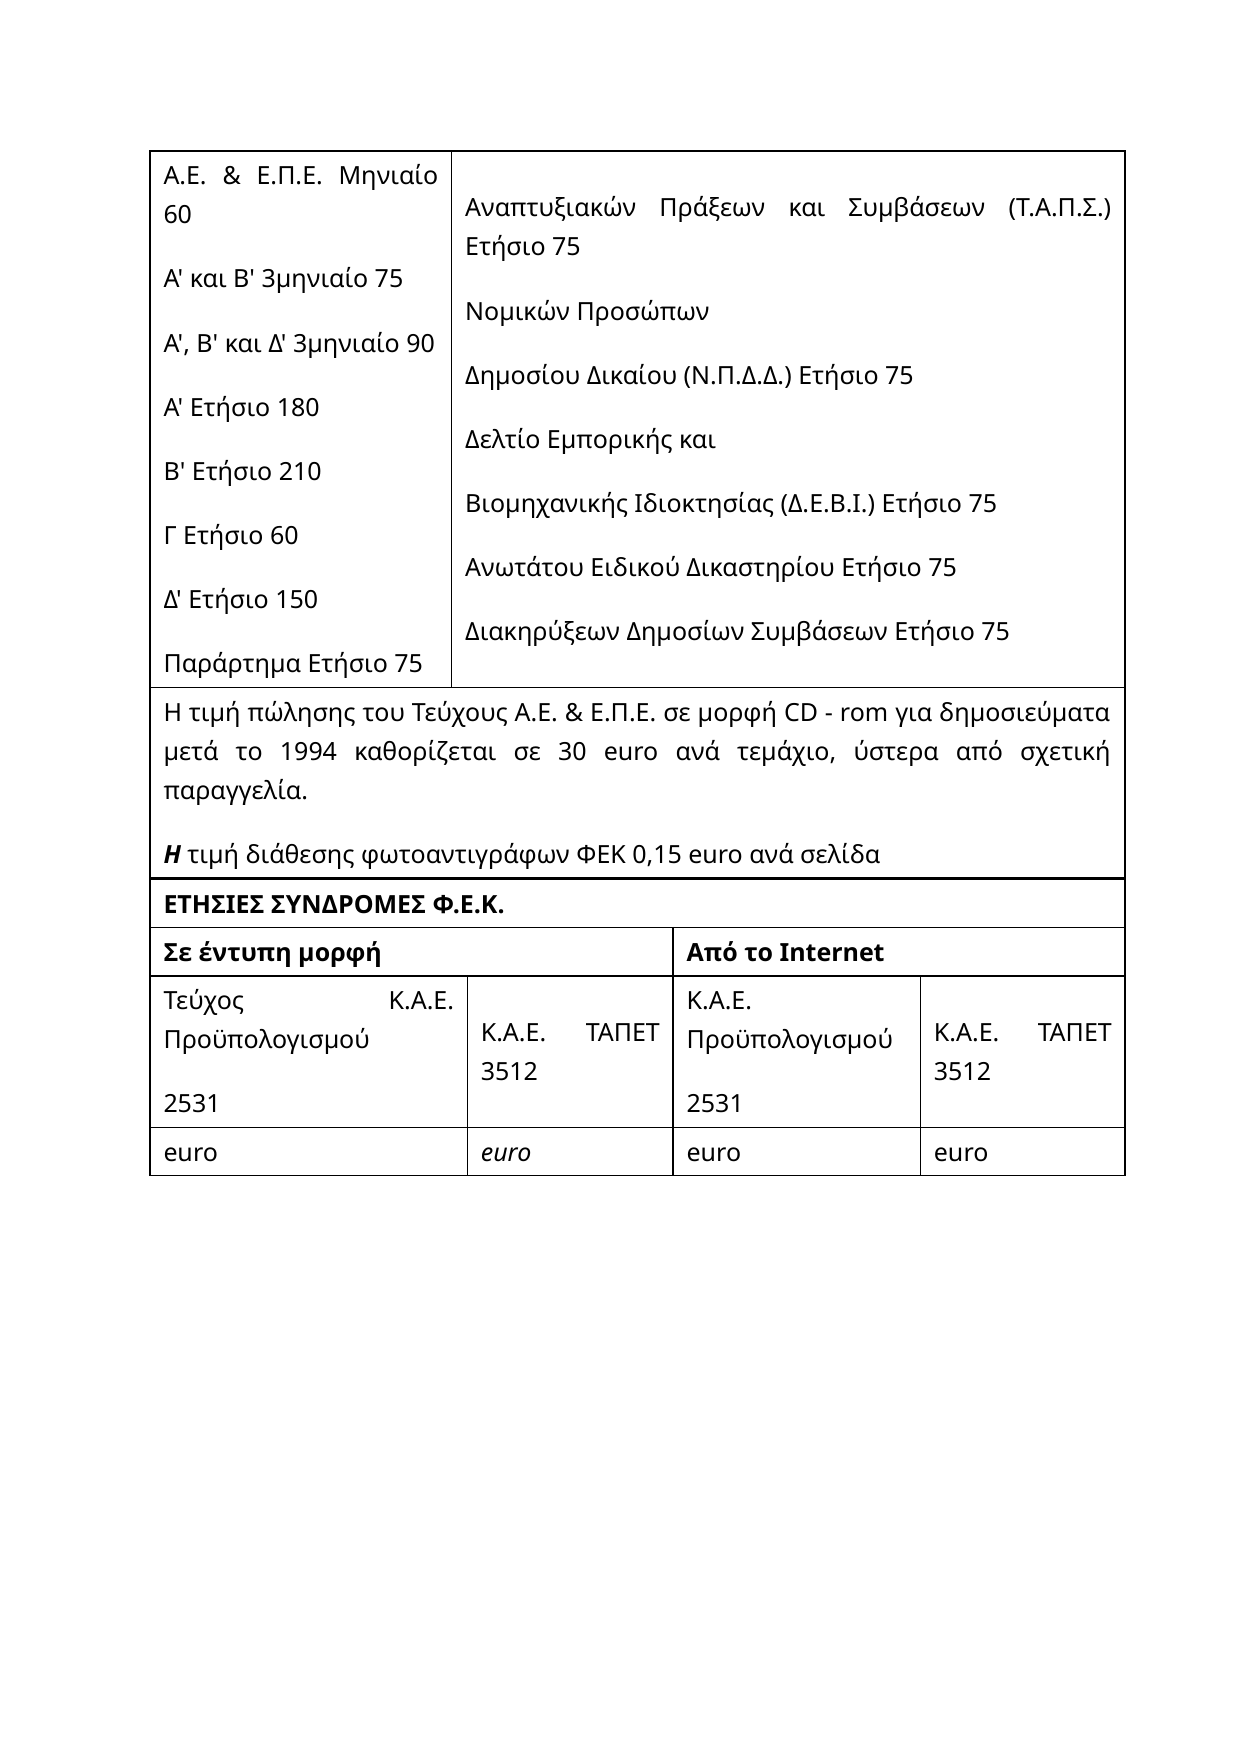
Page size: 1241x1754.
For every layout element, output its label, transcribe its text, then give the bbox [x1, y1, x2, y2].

table_cell euro [468, 1128, 672, 1174]
table_cell Κ.Α.Ε. Προϋπολογισμού 2531 [674, 977, 920, 1126]
table_cell euro [151, 1128, 467, 1174]
table_cell euro [674, 1128, 920, 1174]
table_cell Αναπτυξιακών Πράξεων και Συμβάσεων (Τ.Α.Π.Σ.) Ετήσιο 75 Νομικών Προσώπων Δημοσίου Δικαίου (Ν.Π.Δ.Δ.) Ετήσιο 75 Δελτίο Εμπορικής και Βιομηχανικής Ιδιοκτησίας (Δ.Ε.Β.Ι.) Ετήσιο 75 Ανωτάτου Ειδικού Δικαστηρίου Ετήσιο 75 Διακηρύξεων Δημοσίων Συμβάσεων Ετήσιο 75 [452, 152, 1124, 686]
table_cell Τεύχος Κ.Α.Ε. Προϋπολογισμού 2531 [151, 977, 467, 1126]
table_cell Κ.Α.Ε. ΤΑΠΕΤ 3512 [921, 977, 1124, 1126]
table_cell Η τιμή πώλησης του Τεύχους Α.Ε. & Ε.Π.Ε. σε μορφή CD - rom για δημοσιεύματα μετά το 1994 καθορίζεται σε 30 euro ανά τεμάχιο, ύστερα από σχετική παραγγελία. Η τιμή διάθεσης φωτοαντιγράφων ΦΕΚ 0,15 euro ανά σελίδα [151, 688, 1124, 877]
table_cell Κ.Α.Ε. ΤΑΠΕΤ 3512 [468, 977, 672, 1126]
table_header ΕΤΗΣΙΕΣ ΣΥΝΔΡΟΜΕΣ Φ.Ε.Κ. [151, 880, 1124, 927]
table_cell Από το Internet [674, 928, 1124, 975]
table_cell Α.Ε. & Ε.Π.Ε. Μηνιαίο 60 Α' και Β' 3μηνιαίο 75 Α', Β' και Δ' 3μηνιαίο 90 A' Ετήσιο 180 B' Ετήσιο 210 Γ Ετήσιο 60 Δ' Ετήσιο 150 Παράρτημα Ετήσιο 75 [151, 152, 451, 686]
table_cell euro [921, 1128, 1124, 1174]
table_cell Σε έντυπη μορφή [151, 928, 672, 975]
